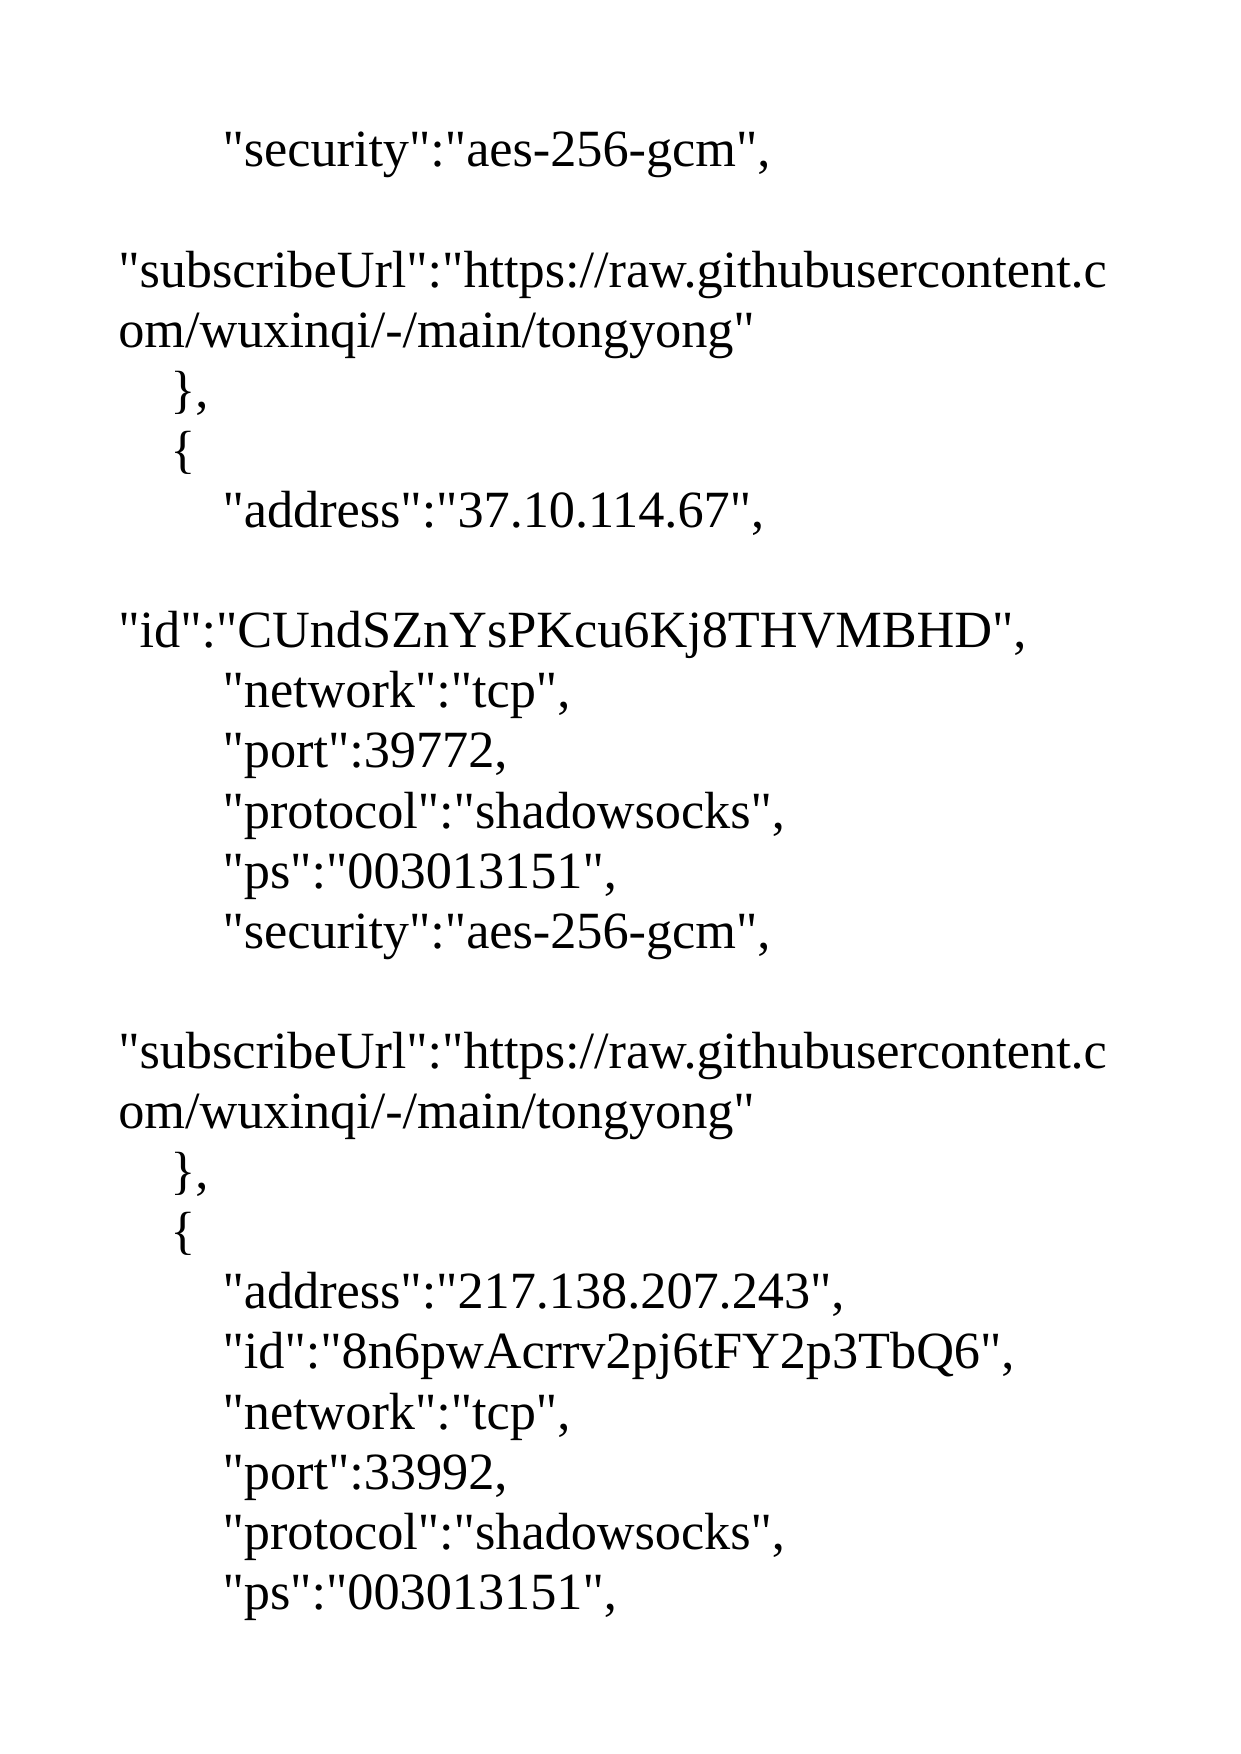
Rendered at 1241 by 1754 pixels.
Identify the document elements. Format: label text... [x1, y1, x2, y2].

text { [118, 1200, 1122, 1260]
text "network":"tcp", [118, 1380, 1122, 1440]
text "id":"CUndSZnYsPKcu6Kj8THVMBHD", [118, 539, 1122, 659]
text }, [118, 358, 1122, 419]
text "address":"37.10.114.67", [118, 479, 1122, 539]
text "port":39772, [118, 719, 1122, 779]
text "ps":"003013151", [118, 839, 1122, 899]
text "security":"aes-256-gcm", [118, 118, 1122, 178]
text "protocol":"shadowsocks", [118, 779, 1122, 839]
text "security":"aes-256-gcm", [118, 899, 1122, 959]
text "subscribeUrl":"https://raw.githubusercontent.com/wuxinqi/-/main/tongyong" [118, 178, 1122, 358]
text "subscribeUrl":"https://raw.githubusercontent.com/wuxinqi/-/main/tongyong" [118, 959, 1122, 1140]
text { [118, 419, 1122, 479]
text "protocol":"shadowsocks", [118, 1501, 1122, 1561]
text "id":"8n6pwAcrrv2pj6tFY2p3TbQ6", [118, 1320, 1122, 1380]
text "ps":"003013151", [118, 1561, 1122, 1621]
text "port":33992, [118, 1440, 1122, 1501]
text "address":"217.138.207.243", [118, 1260, 1122, 1320]
text }, [118, 1140, 1122, 1200]
text "network":"tcp", [118, 659, 1122, 719]
